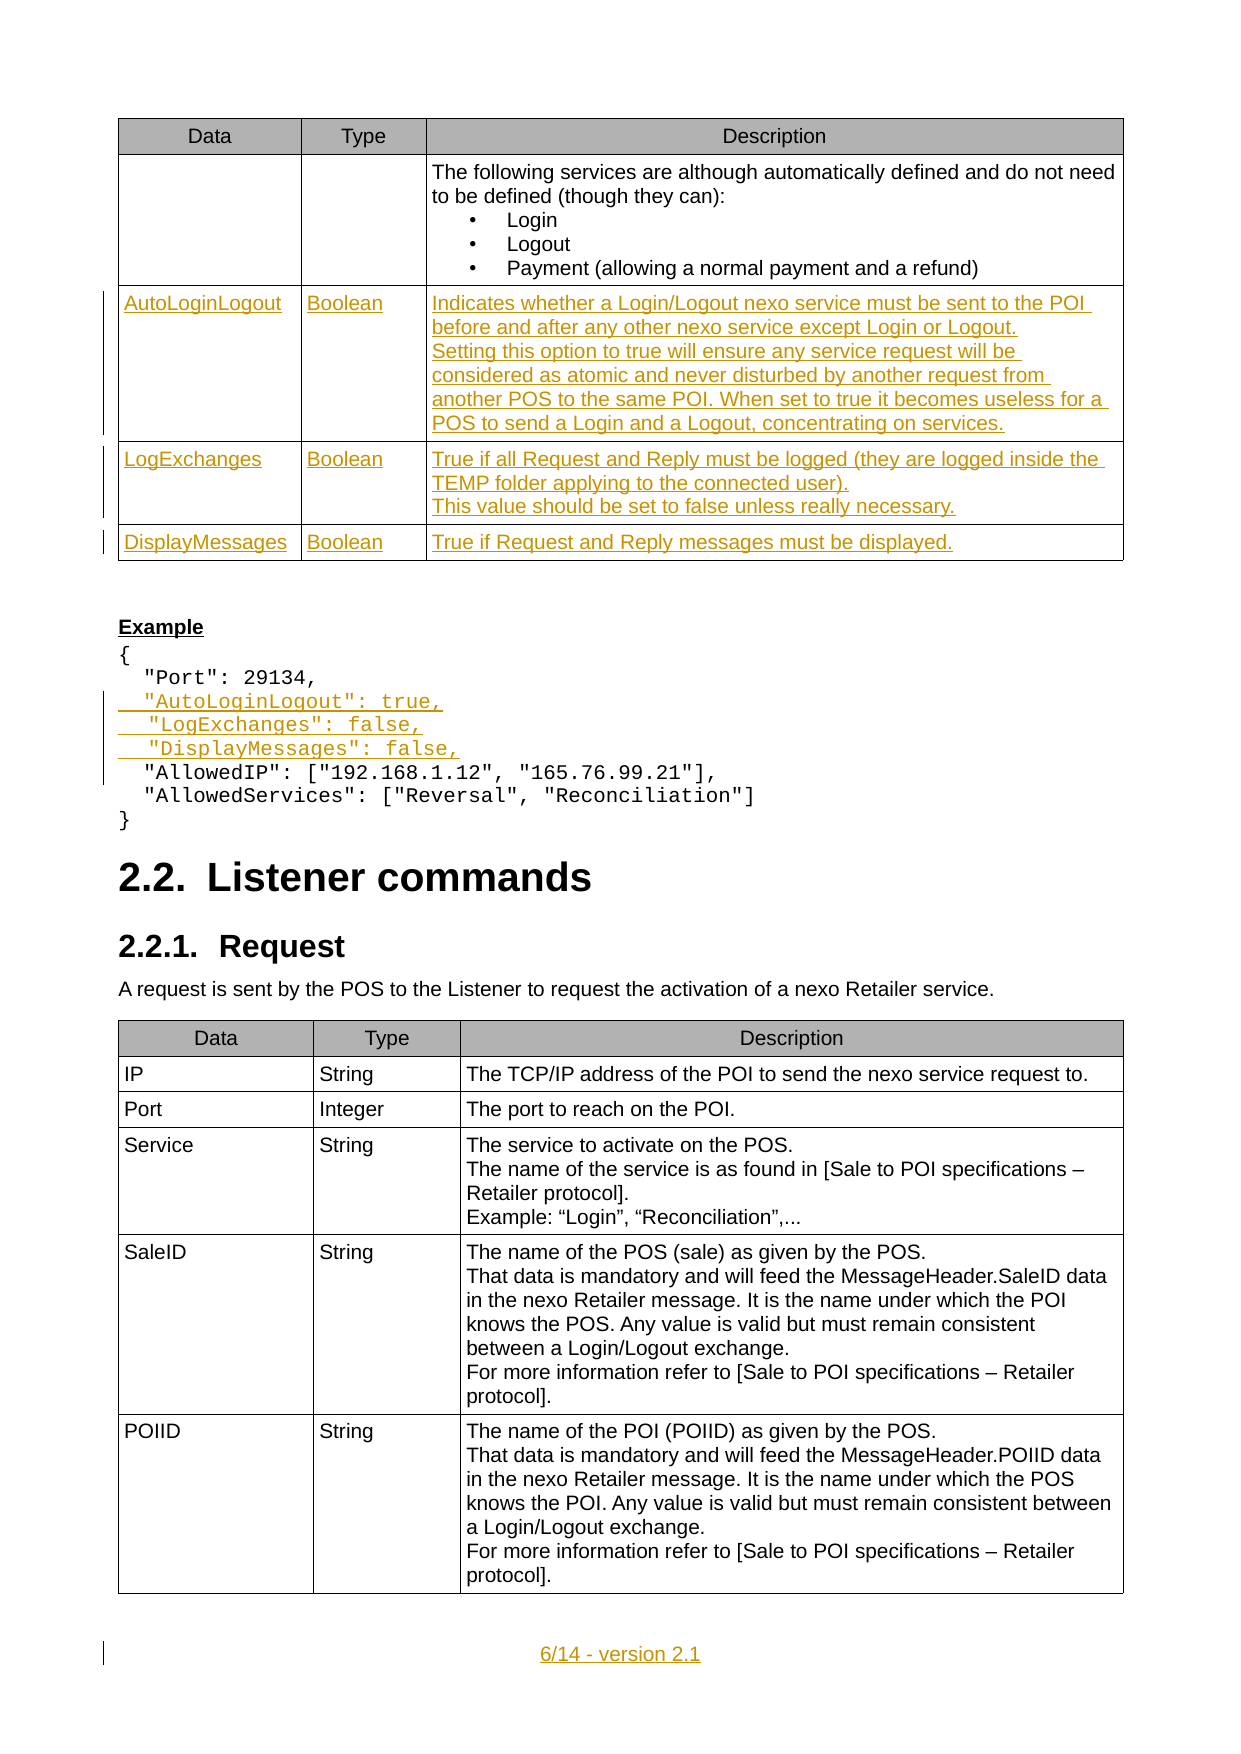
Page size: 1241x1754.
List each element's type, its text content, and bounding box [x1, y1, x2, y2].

table_cell IP [119, 1057, 313, 1091]
text { [118, 643, 1122, 667]
table_cell The port to reach on the POI. [461, 1092, 1123, 1127]
text "LogExchanges": false, [118, 714, 1122, 738]
table_cell POIID [119, 1415, 313, 1593]
table_cell String [314, 1415, 460, 1593]
table_cell DisplayMessages [119, 525, 301, 559]
text "AllowedIP": ["192.168.1.12", "165.76.99.21"], [118, 762, 1122, 785]
text } [118, 809, 1122, 833]
table_cell The service to activate on the POS. The name of the service is as found in [Sale to POI specifications – Retailer protocol]. Example: “Login”, “Reconciliation”,... [461, 1128, 1123, 1234]
text A request is sent by the POS to the Listener to request the activation of a nexo Retailer service. [118, 977, 1122, 1001]
table_header Type [302, 119, 426, 154]
table_cell Indicates whether a Login/Logout nexo service must be sent to the POI before and after any other nexo service except Login or Logout. Setting this option to true will ensure any service request will be considered as atomic and never disturbed by another request from another POS to the same POI. When set to true it becomes useless for a POS to send a Login and a Logout, concentrating on services. [427, 286, 1123, 441]
table_cell Integer [314, 1092, 460, 1127]
table_cell Port [119, 1092, 313, 1127]
table_cell String [314, 1128, 460, 1234]
table_cell String [314, 1057, 460, 1091]
text "AutoLoginLogout": true, [118, 691, 1122, 714]
text "AllowedServices": ["Reversal", "Reconciliation"] [118, 785, 1122, 809]
table_cell True if all Request and Reply must be logged (they are logged inside the TEMP folder applying to the connected user). This value should be set to false unless really necessary. [427, 442, 1123, 524]
table_cell The name of the POI (POIID) as given by the POS. That data is mandatory and will feed the MessageHeader.POIID data in the nexo Retailer message. It is the name under which the POS knows the POI. Any value is valid but must remain consistent between a Login/Logout exchange. For more information refer to [Sale to POI specifications – Retailer protocol]. [461, 1415, 1123, 1593]
table_cell Boolean [302, 525, 426, 559]
table_header Description [461, 1021, 1123, 1056]
text "Port": 29134, [118, 667, 1122, 691]
subtitle Request [118, 928, 1122, 964]
table_cell [302, 155, 426, 285]
table_cell AutoLoginLogout [119, 286, 301, 441]
table_cell The following services are although automatically defined and do not need to be defined (though they can): Login Logout Payment (allowing a normal payment and a refund) [427, 155, 1123, 285]
subtitle Listener commands [118, 853, 1122, 901]
table_cell SaleID [119, 1235, 313, 1413]
table_cell LogExchanges [119, 442, 301, 524]
table_cell The TCP/IP address of the POI to send the nexo service request to. [461, 1057, 1123, 1091]
table_header Type [314, 1021, 460, 1056]
text Example [118, 615, 1122, 639]
table_cell True if Request and Reply messages must be displayed. [427, 525, 1123, 559]
table_cell [119, 155, 301, 285]
table_cell Boolean [302, 286, 426, 441]
table_header Data [119, 119, 301, 154]
table_header Description [427, 119, 1123, 154]
table_cell The name of the POS (sale) as given by the POS. That data is mandatory and will feed the MessageHeader.SaleID data in the nexo Retailer message. It is the name under which the POI knows the POS. Any value is valid but must remain consistent between a Login/Logout exchange. For more information refer to [Sale to POI specifications – Retailer protocol]. [461, 1235, 1123, 1413]
text "DisplayMessages": false, [118, 738, 1122, 762]
table_cell String [314, 1235, 460, 1413]
table_cell Boolean [302, 442, 426, 524]
table_header Data [119, 1021, 313, 1056]
table_cell Service [119, 1128, 313, 1234]
